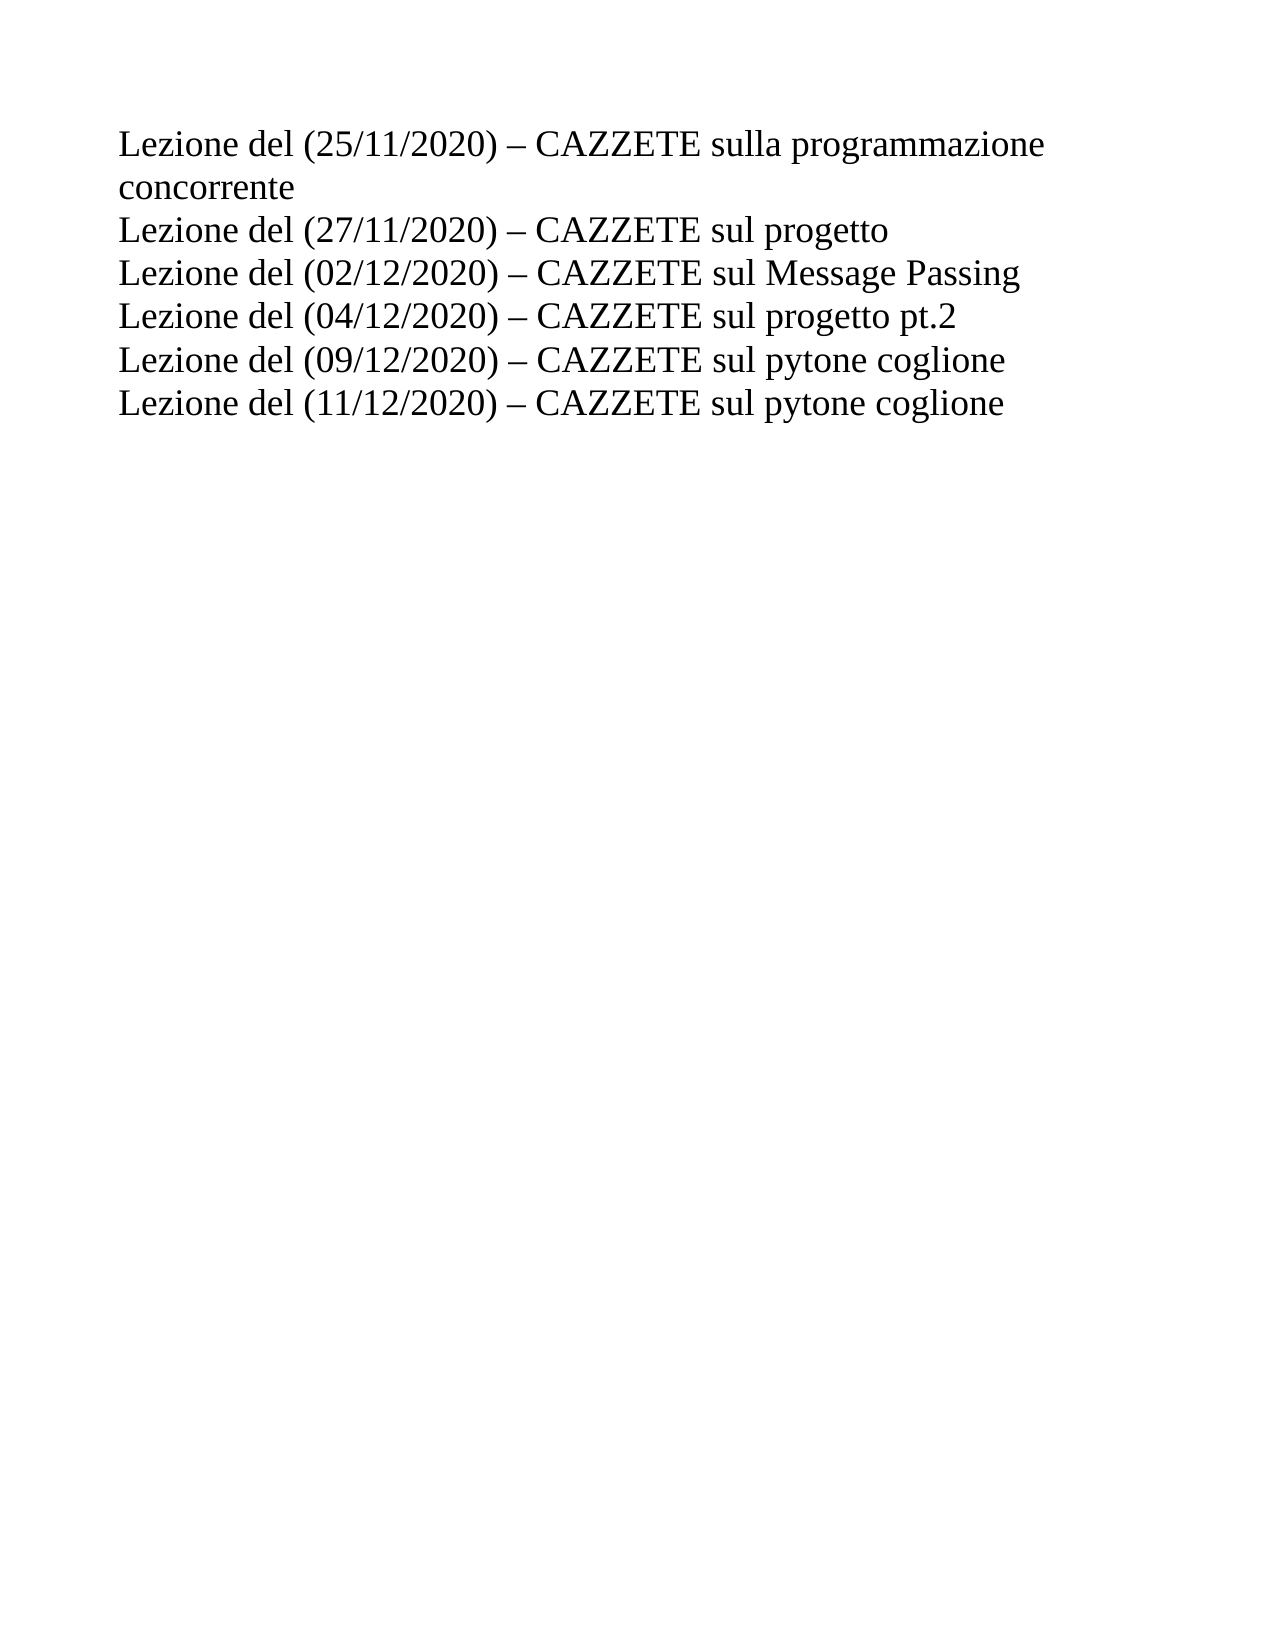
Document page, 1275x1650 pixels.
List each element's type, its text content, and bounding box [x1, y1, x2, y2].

text Lezione del (02/12/2020) – CAZZETE sul Message Passing [118, 251, 1157, 294]
text Lezione del (04/12/2020) – CAZZETE sul progetto pt.2 [118, 294, 1157, 337]
text Lezione del (11/12/2020) – CAZZETE sul pytone coglione [118, 380, 1157, 423]
text Lezione del (27/11/2020) – CAZZETE sul progetto [118, 208, 1157, 251]
text Lezione del (25/11/2020) – CAZZETE sulla programmazione concorrente [118, 121, 1157, 208]
text Lezione del (09/12/2020) – CAZZETE sul pytone coglione [118, 337, 1157, 380]
